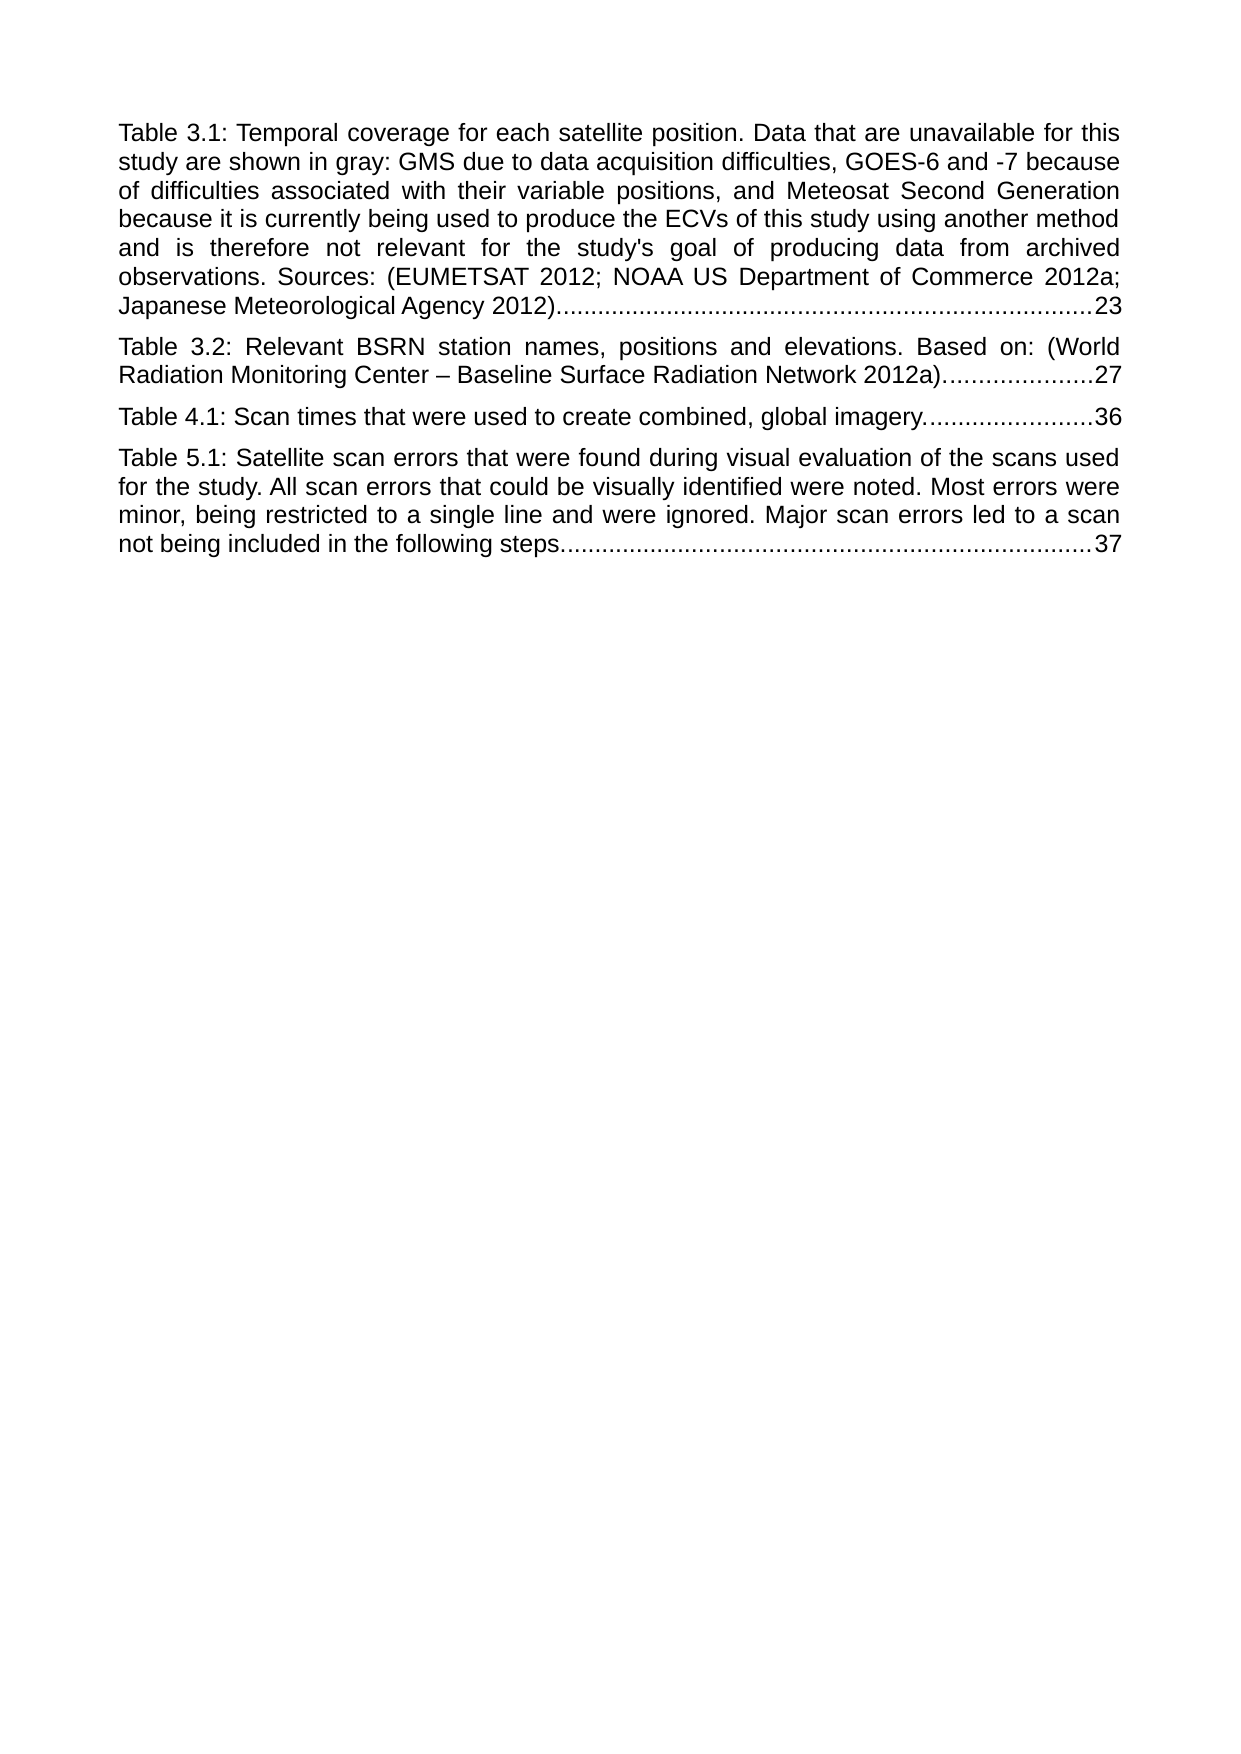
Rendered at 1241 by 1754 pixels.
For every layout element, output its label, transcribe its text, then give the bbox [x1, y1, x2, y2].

text Table 5.1: Satellite scan errors that were found during visual evaluation of the scans used for the study. All scan errors that could be visually identified were noted. Most errors were minor, being restricted to a single line and were ignored. Major scan errors led to a scan not being included in the following steps. 37 [118, 443, 1122, 558]
text Table 4.1: Scan times that were used to create combined, global imagery. 36 [118, 402, 1122, 430]
text Table 3.1: Temporal coverage for each satellite position. Data that are unavailable for this study are shown in gray: GMS due to data acquisition difficulties, GOES-6 and -7 because of difficulties associated with their variable positions, and Meteosat Second Generation because it is currently being used to produce the ECVs of this study using another method and is therefore not relevant for the study's goal of producing data from archived observations. Sources: (EUMETSAT 2012; NOAA US Department of Commerce 2012a; Japanese Meteorological Agency 2012). 23 [118, 118, 1122, 319]
text Table 3.2: Relevant BSRN station names, positions and elevations. Based on: (World Radiation Monitoring Center – Baseline Surface Radiation Network 2012a). 27 [118, 332, 1122, 389]
